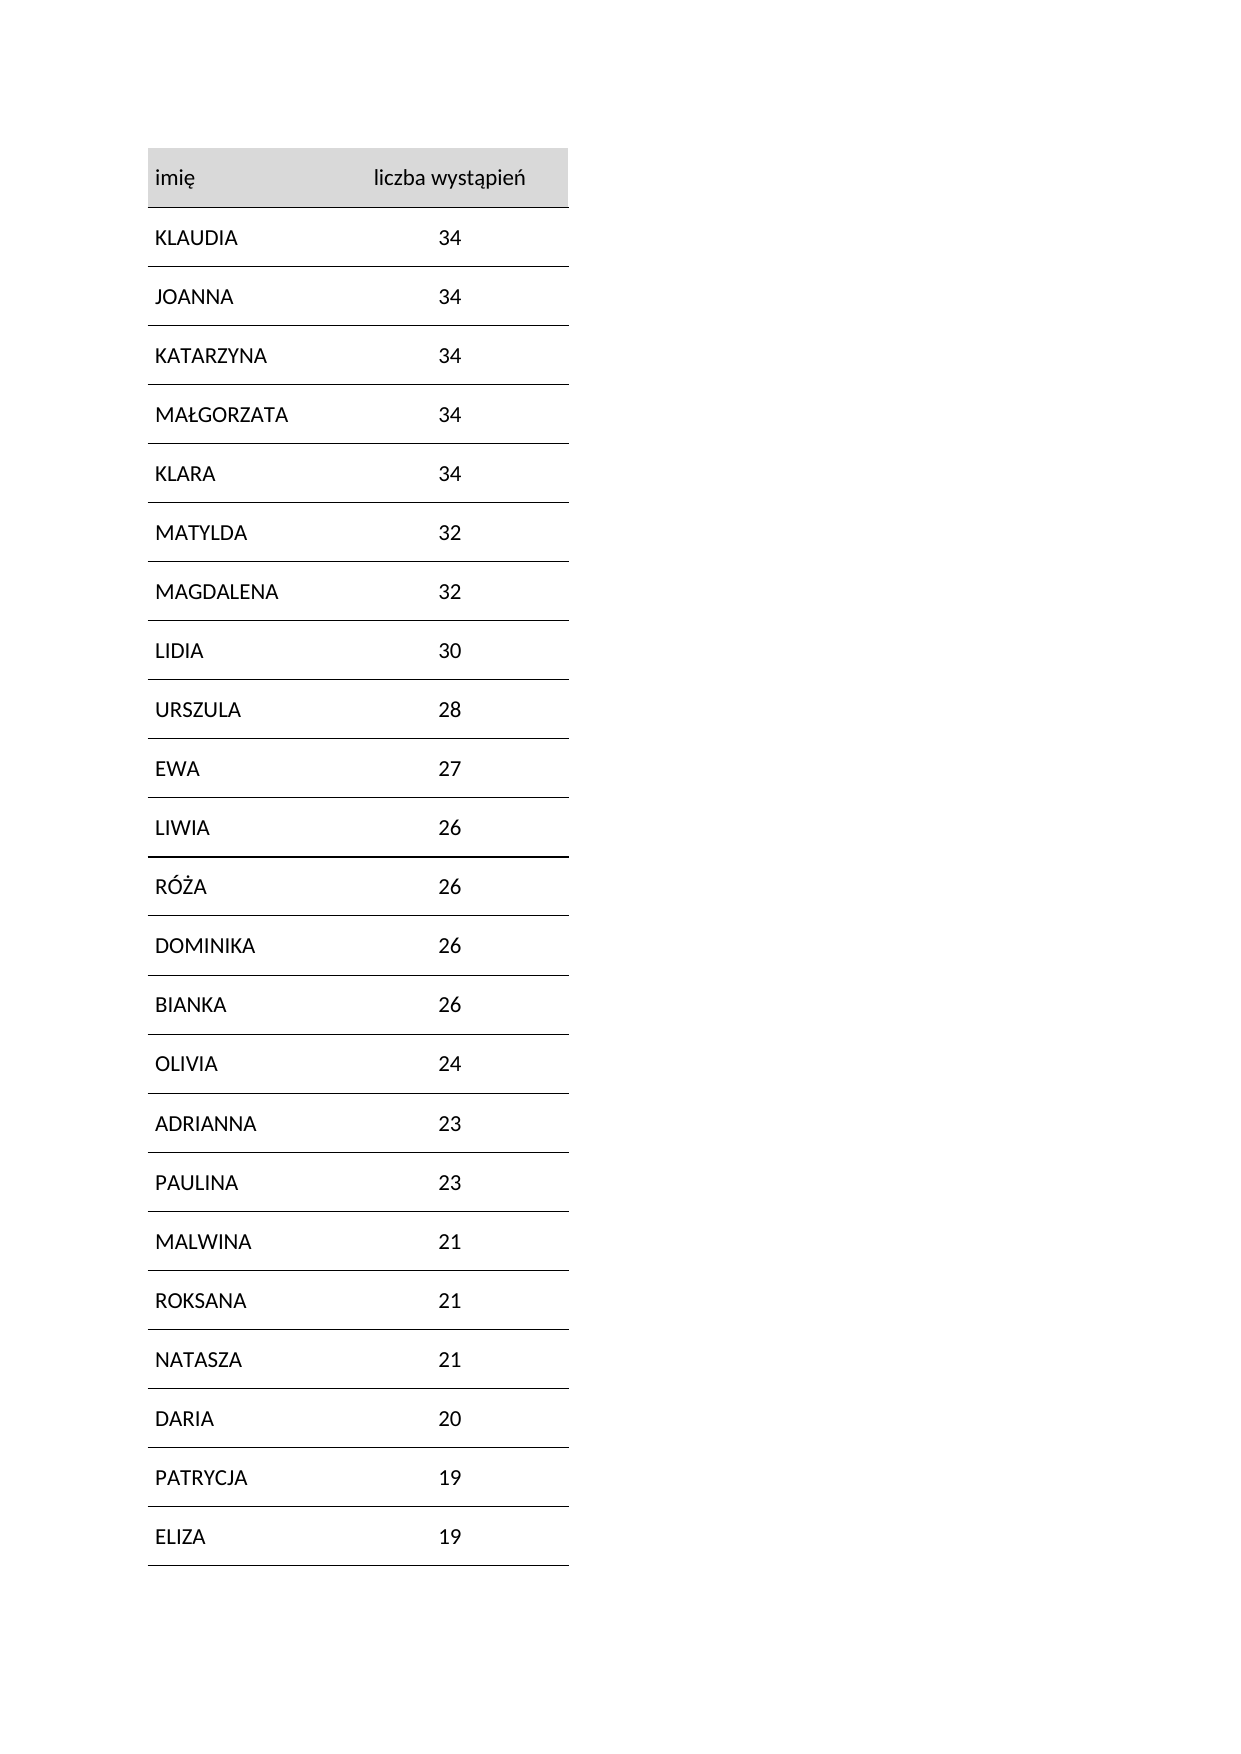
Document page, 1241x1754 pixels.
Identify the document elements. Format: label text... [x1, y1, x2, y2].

table_cell PAULINA [148, 1153, 331, 1211]
table_cell 26 [331, 858, 568, 915]
table_cell ADRIANNA [148, 1094, 331, 1152]
table_cell BIANKA [148, 976, 331, 1033]
table_cell 34 [331, 208, 568, 266]
table_cell 21 [331, 1271, 568, 1329]
table_cell 26 [331, 976, 568, 1033]
table_cell 24 [331, 1035, 568, 1093]
table_cell 27 [331, 739, 568, 797]
table_cell RÓŻA [148, 858, 331, 915]
table_cell PATRYCJA [148, 1448, 331, 1506]
table_cell ROKSANA [148, 1271, 331, 1329]
table_cell 32 [331, 562, 568, 620]
table_cell KLAUDIA [148, 208, 331, 266]
table_cell DOMINIKA [148, 916, 331, 974]
table_cell JOANNA [148, 267, 331, 325]
table_cell 20 [331, 1389, 568, 1447]
table_cell KATARZYNA [148, 326, 331, 384]
table_cell NATASZA [148, 1330, 331, 1388]
table_header liczba wystąpień [331, 148, 568, 207]
table_cell MALWINA [148, 1212, 331, 1270]
table_header imię [148, 148, 331, 207]
table_cell 19 [331, 1448, 568, 1506]
table_cell URSZULA [148, 680, 331, 738]
table_cell 34 [331, 267, 568, 325]
table_cell 32 [331, 503, 568, 561]
table_cell EWA [148, 739, 331, 797]
table_cell KLARA [148, 444, 331, 502]
table_cell 21 [331, 1330, 568, 1388]
table_cell 34 [331, 326, 568, 384]
table_cell 28 [331, 680, 568, 738]
table_cell OLIVIA [148, 1035, 331, 1093]
table_cell MAŁGORZATA [148, 385, 331, 443]
table_cell 34 [331, 385, 568, 443]
table_cell 23 [331, 1153, 568, 1211]
table_cell 30 [331, 621, 568, 679]
table_cell ELIZA [148, 1507, 331, 1565]
table_cell 34 [331, 444, 568, 502]
table_cell 19 [331, 1507, 568, 1565]
table_cell LIWIA [148, 798, 331, 856]
table_cell DARIA [148, 1389, 331, 1447]
table_cell 23 [331, 1094, 568, 1152]
table_cell MAGDALENA [148, 562, 331, 620]
table_cell LIDIA [148, 621, 331, 679]
table_cell MATYLDA [148, 503, 331, 561]
table_cell 26 [331, 916, 568, 974]
table_cell 21 [331, 1212, 568, 1270]
table_cell 26 [331, 798, 568, 856]
